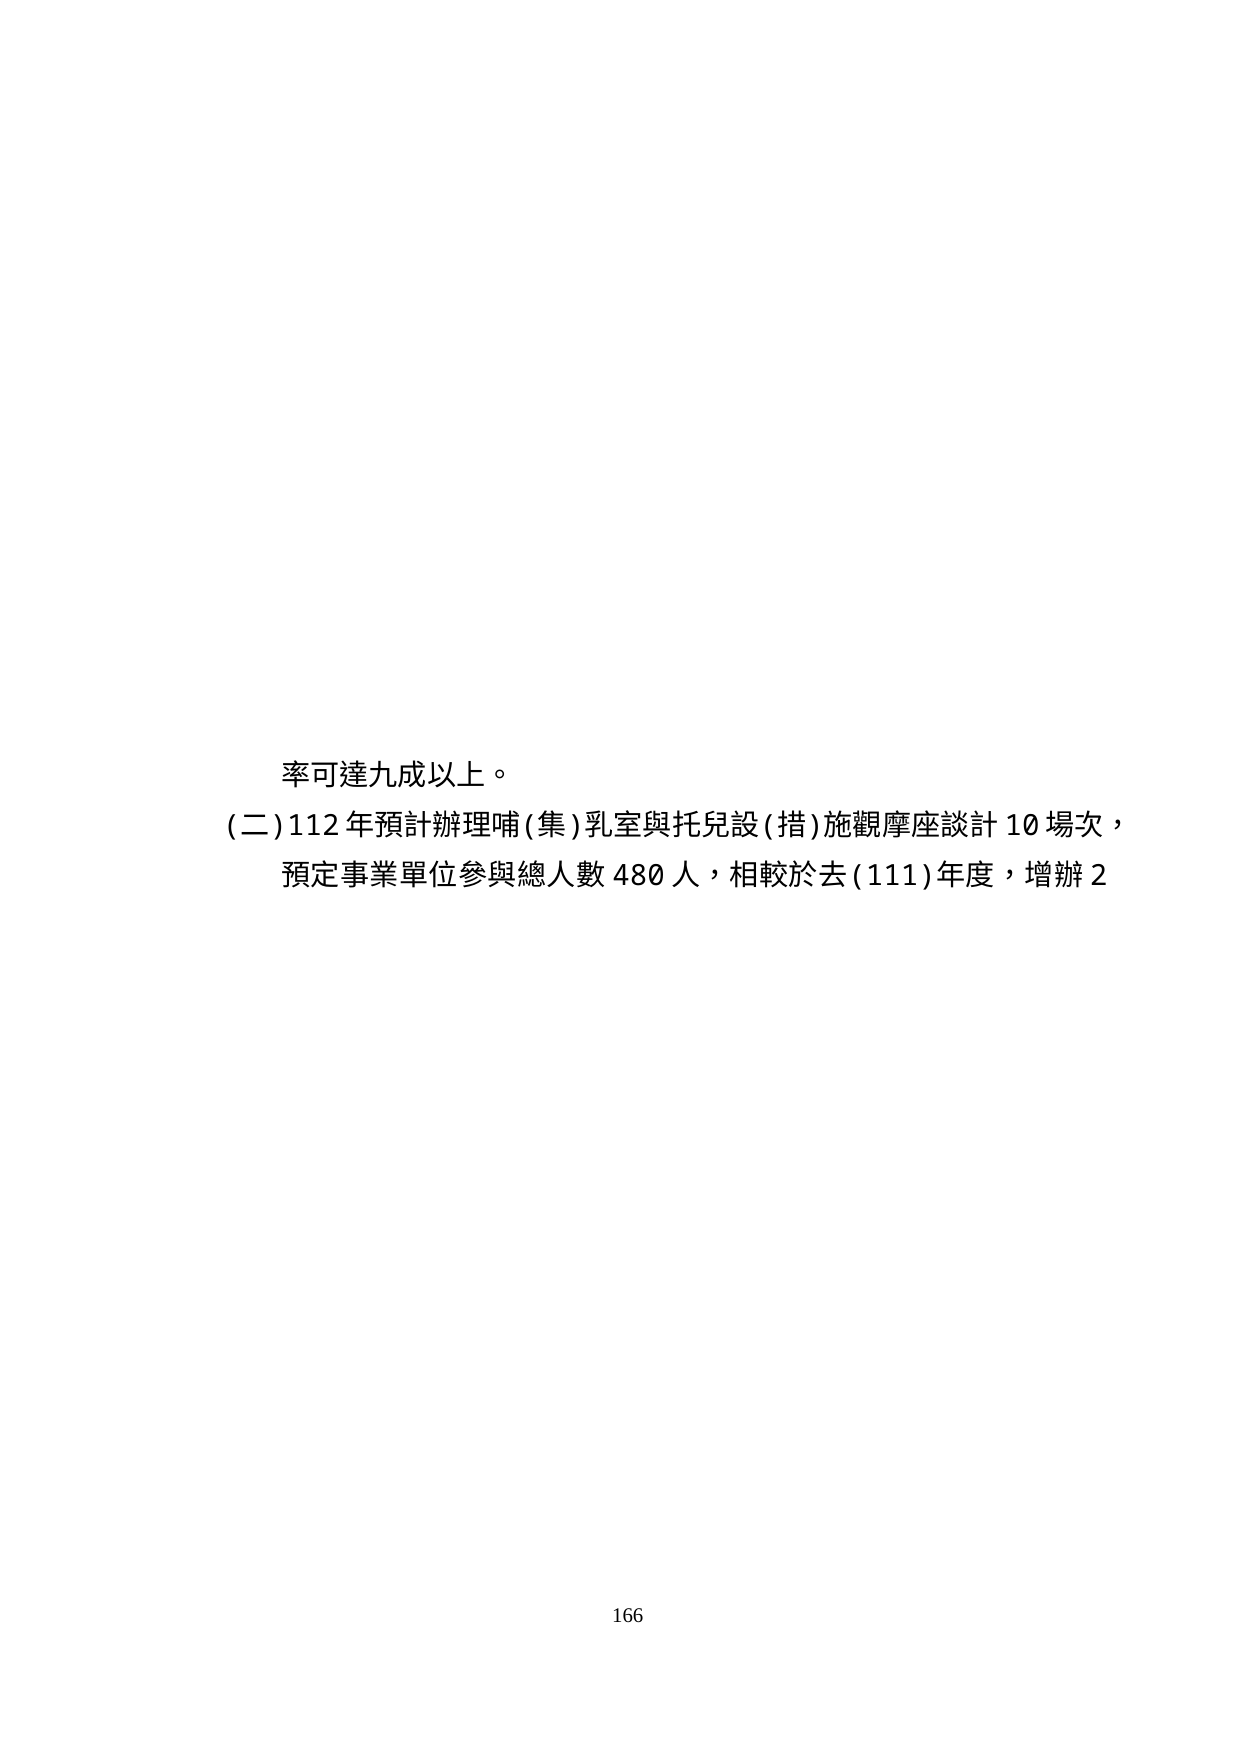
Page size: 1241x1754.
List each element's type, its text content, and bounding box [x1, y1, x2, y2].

text (二)112年預計辦理哺(集)乳室與托兒設(措)施觀摩座談計10場次， [223, 795, 1107, 845]
text 率可達九成以上。 [223, 745, 1107, 795]
text 預定事業單位參與總人數480人，相較於去(111)年度，增辦2 [223, 845, 1107, 895]
